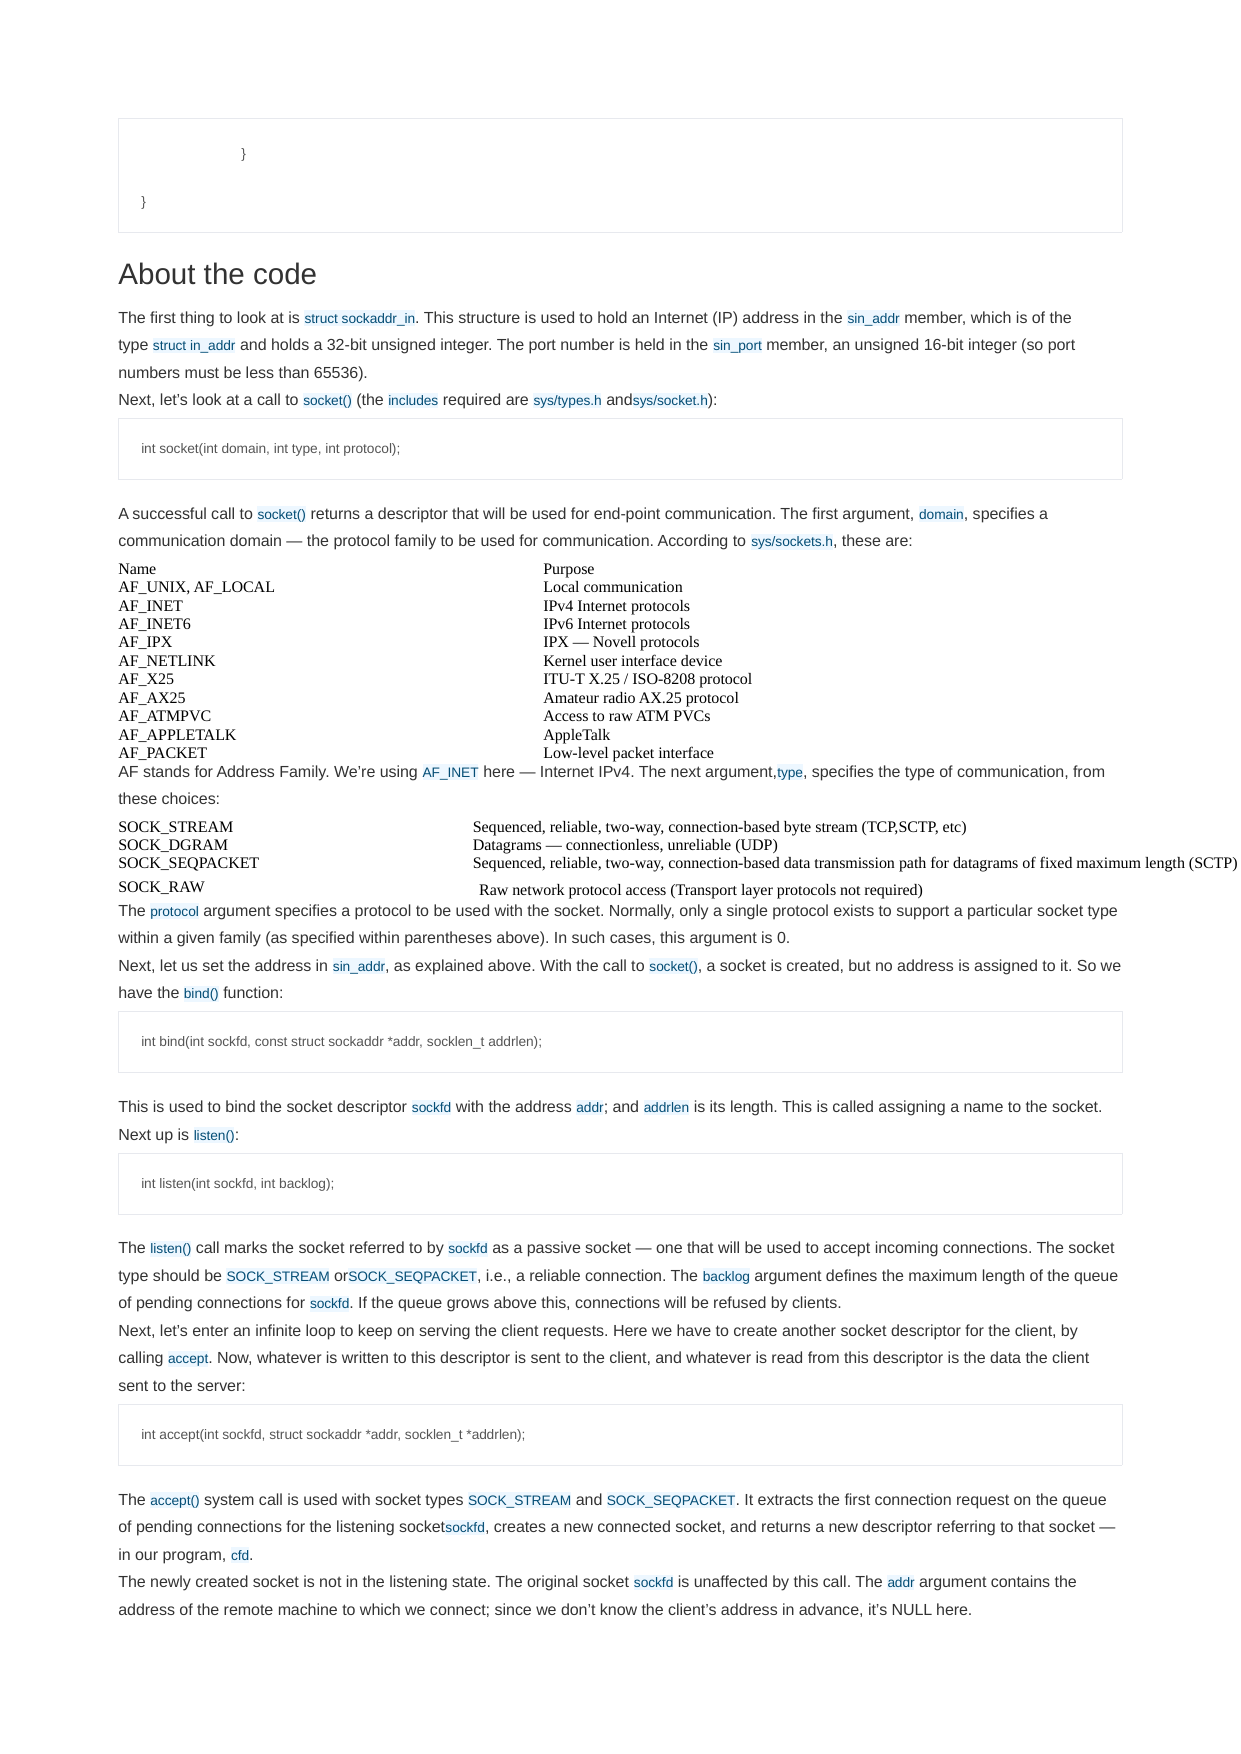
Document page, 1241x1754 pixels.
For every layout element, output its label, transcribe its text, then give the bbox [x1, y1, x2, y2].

table_cell IPv6 Internet protocols [543, 615, 1240, 633]
text Next, let us set the address in sin_addr, as explained above. With the call to socket(), a socket is created, but no address is assigned to it. So we have the bind() function: [118, 956, 1122, 1002]
table_cell AF_INET6 [118, 615, 543, 633]
text int socket(int domain, int type, int protocol); [119, 419, 1122, 479]
text The listen() call marks the socket referred to by sockfd as a passive socket — one that will be used to accept incoming connections. The socket type should be SOCK_STREAM orSOCK_SEQPACKET, i.e., a reliable connection. The backlog argument defines the maximum length of the queue of pending connections for sockfd. If the queue grows above this, connections will be refused by clients. [118, 1239, 1122, 1312]
table_header Purpose [543, 559, 1240, 578]
subtitle About the code [118, 257, 1122, 291]
table_cell AF_AX25 [118, 688, 543, 707]
table_cell AF_NETLINK [118, 651, 543, 670]
table_cell AF_INET [118, 596, 543, 614]
text } [119, 119, 1122, 164]
text A successful call to socket() returns a descriptor that will be used for end-point communication. The first argument, domain, specifies a communication domain — the protocol family to be used for communication. According to sys/sockets.h, these are: [118, 504, 1122, 550]
table_cell Amateur radio AX.25 protocol [543, 688, 1240, 707]
text Next, let’s look at a call to socket() (the includes required are sys/types.h andsys/socket.h): [118, 391, 1122, 409]
table_cell SOCK_SEQPACKET [118, 854, 473, 872]
text } [119, 171, 1122, 232]
table_cell Datagrams — connectionless, unreliable (UDP) [473, 836, 1240, 854]
text This is used to bind the socket descriptor sockfd with the address addr; and addrlen is its length. This is called assigning a name to the socket. Next up is listen(): [118, 1097, 1122, 1143]
table_cell AF_UNIX, AF_LOCAL [118, 578, 543, 596]
table_cell IPX — Novell protocols [543, 633, 1240, 651]
text int bind(int sockfd, const struct sockaddr *addr, socklen_t addrlen); [119, 1012, 1122, 1072]
table_cell AF_PACKET [118, 744, 543, 762]
table_cell SOCK_RAW [118, 873, 473, 901]
table_cell AF_IPX [118, 633, 543, 651]
text AF stands for Address Family. We’re using AF_INET here — Internet IPv4. The next argument,type, specifies the type of communication, from these choices: [118, 762, 1122, 808]
table_cell AppleTalk [543, 725, 1240, 744]
table_cell Access to raw ATM PVCs [543, 707, 1240, 725]
table_cell Raw network protocol access (Transport layer protocols not required) [473, 873, 1240, 901]
table_cell Local communication [543, 578, 1240, 596]
table_header Sequenced, reliable, two-way, connection-based byte stream (TCP,SCTP, etc) [473, 817, 1240, 836]
text int accept(int sockfd, struct sockaddr *addr, socklen_t *addrlen); [119, 1405, 1122, 1465]
table_cell Low-level packet interface [543, 744, 1240, 762]
table_header Name [118, 559, 543, 578]
table_cell AF_X25 [118, 670, 543, 688]
table_cell ITU-T X.25 / ISO-8208 protocol [543, 670, 1240, 688]
text The first thing to look at is struct sockaddr_in. This structure is used to hold an Internet (IP) address in the sin_addr member, which is of the type struct in_addr and holds a 32-bit unsigned integer. The port number is held in the sin_port member, an unsigned 16-bit integer (so port numbers must be less than 65536). [118, 308, 1122, 381]
table_cell Kernel user interface device [543, 651, 1240, 670]
text The accept() system call is used with socket types SOCK_STREAM and SOCK_SEQPACKET. It extracts the first connection request on the queue of pending connections for the listening socketsockfd, creates a new connected socket, and returns a new descriptor referring to that socket — in our program, cfd. [118, 1490, 1122, 1563]
text Next, let’s enter an infinite loop to keep on serving the client requests. Here we have to create another socket descriptor for the client, by calling accept. Now, whatever is written to this descriptor is sent to the client, and whatever is read from this descriptor is the data the client sent to the server: [118, 1321, 1122, 1394]
text int listen(int sockfd, int backlog); [119, 1154, 1122, 1214]
table_cell IPv4 Internet protocols [543, 596, 1240, 614]
table_header SOCK_STREAM [118, 817, 473, 836]
table_cell AF_APPLETALK [118, 725, 543, 744]
table_cell AF_ATMPVC [118, 707, 543, 725]
table_cell SOCK_DGRAM [118, 836, 473, 854]
table_cell Sequenced, reliable, two-way, connection-based data transmission path for datagrams of fixed maximum length (SCTP) [473, 854, 1240, 872]
text The newly created socket is not in the listening state. The original socket sockfd is unaffected by this call. The addr argument contains the address of the remote machine to which we connect; since we don’t know the client’s address in advance, it’s NULL here. [118, 1572, 1122, 1618]
text The protocol argument specifies a protocol to be used with the socket. Normally, only a single protocol exists to support a particular socket type within a given family (as specified within parentheses above). In such cases, this argument is 0. [118, 901, 1122, 947]
